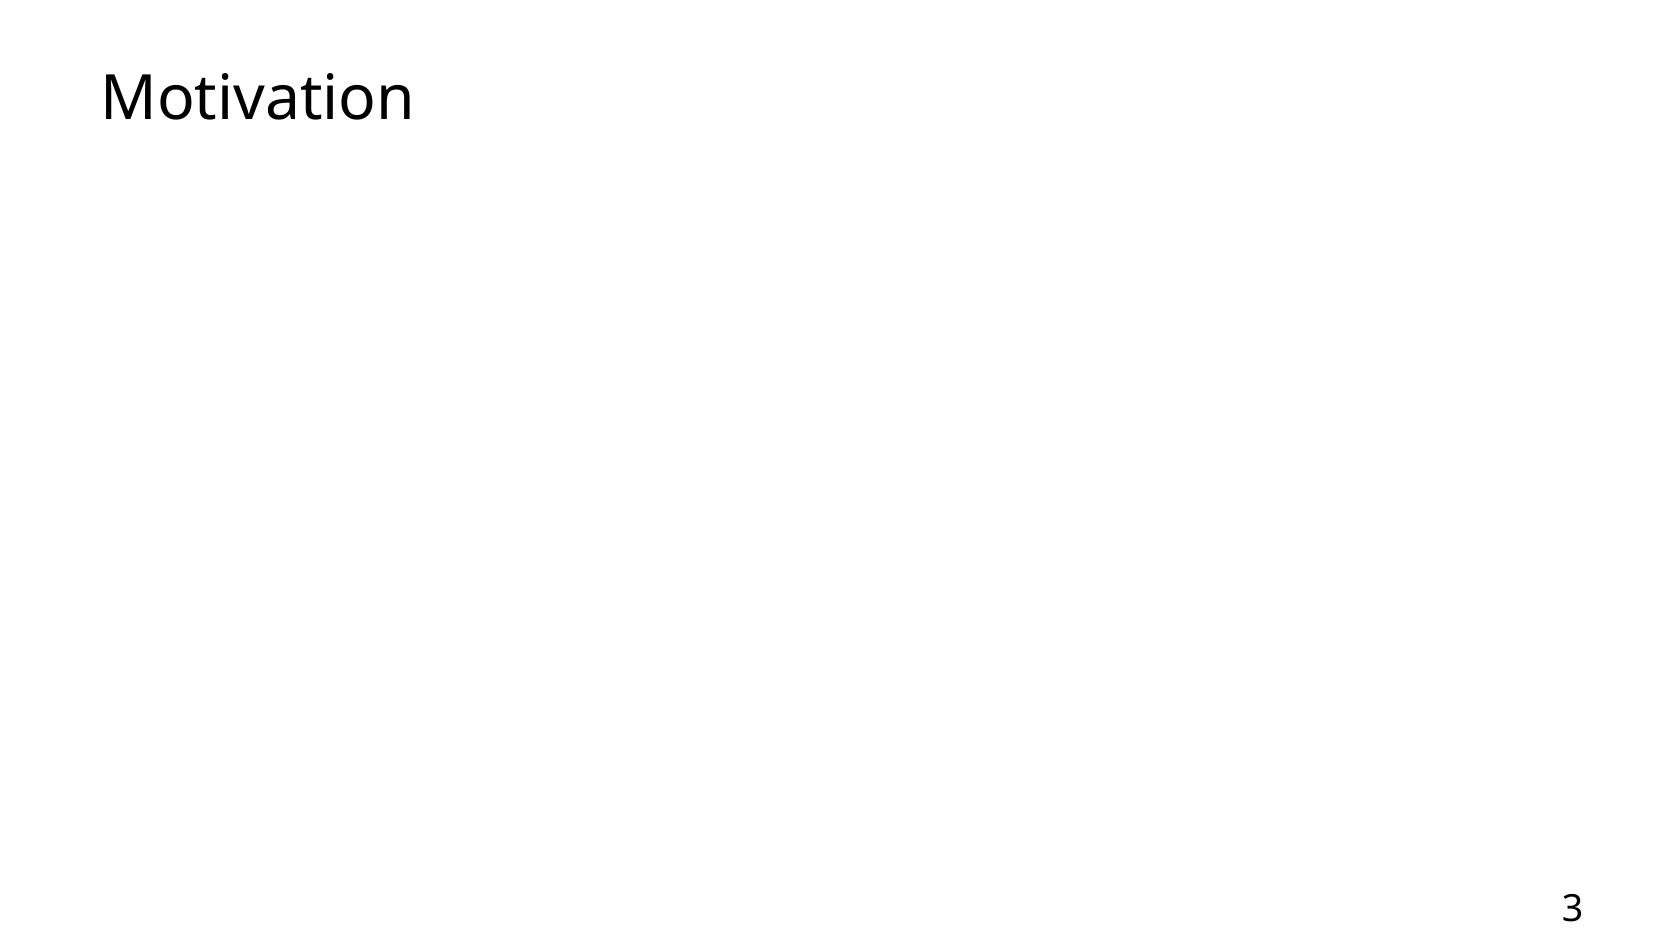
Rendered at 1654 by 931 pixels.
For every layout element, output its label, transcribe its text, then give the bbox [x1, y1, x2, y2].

title Motivation [100, 54, 798, 136]
